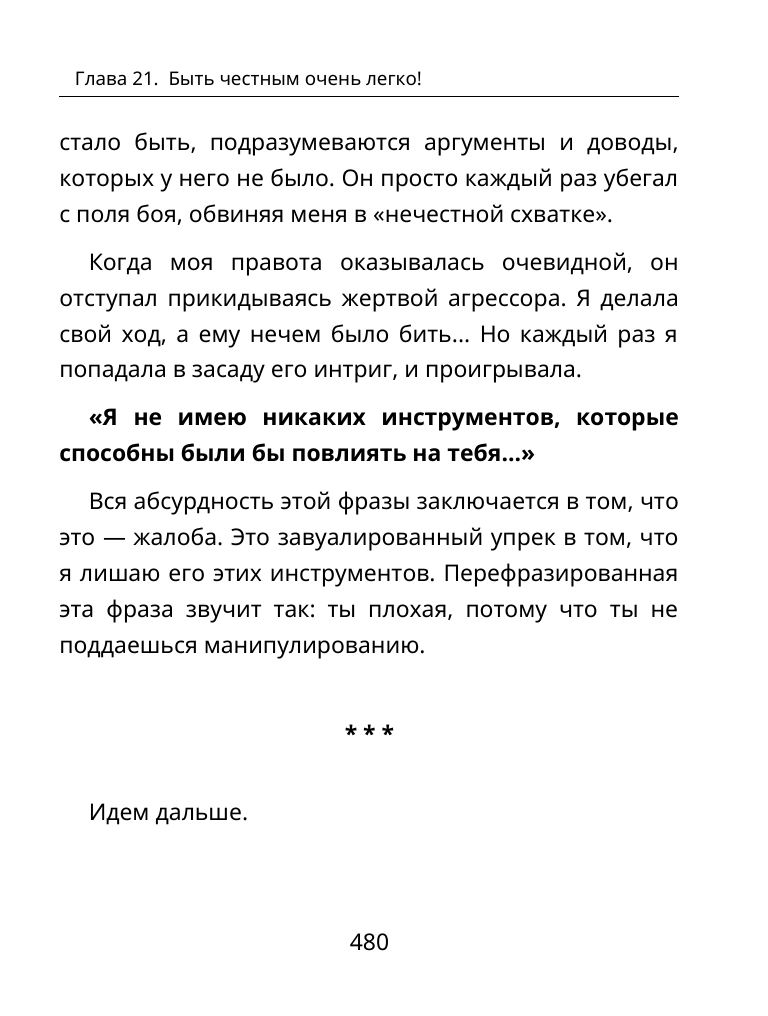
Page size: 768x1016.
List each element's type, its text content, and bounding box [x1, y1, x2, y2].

text «Я не имею никаких инструментов, которые способны были бы повлиять на тебя...» [59, 401, 679, 468]
text Идем дальше. [59, 796, 679, 827]
text Вся абсурдность этой фразы заключается в том, что это — жалоба. Это завуалированный упрек в том, что я лишаю его этих инструментов. Перефразированная эта фраза звучит так: ты плохая, потому что ты не поддаешься манипулированию. [59, 485, 679, 660]
text стало быть, подразумеваются аргументы и доводы, которых у него не было. Он просто каждый раз убегал с поля боя, обвиняя меня в «нечестной схватке». [59, 126, 679, 229]
text Когда моя правота оказывалась очевидной, он отступал прикидываясь жертвой агрессора. Я делала свой ход, а ему нечем было бить... Но каждый раз я попадала в засаду его интриг, и проигрывала. [59, 246, 679, 385]
subtitle * * * [59, 718, 679, 749]
